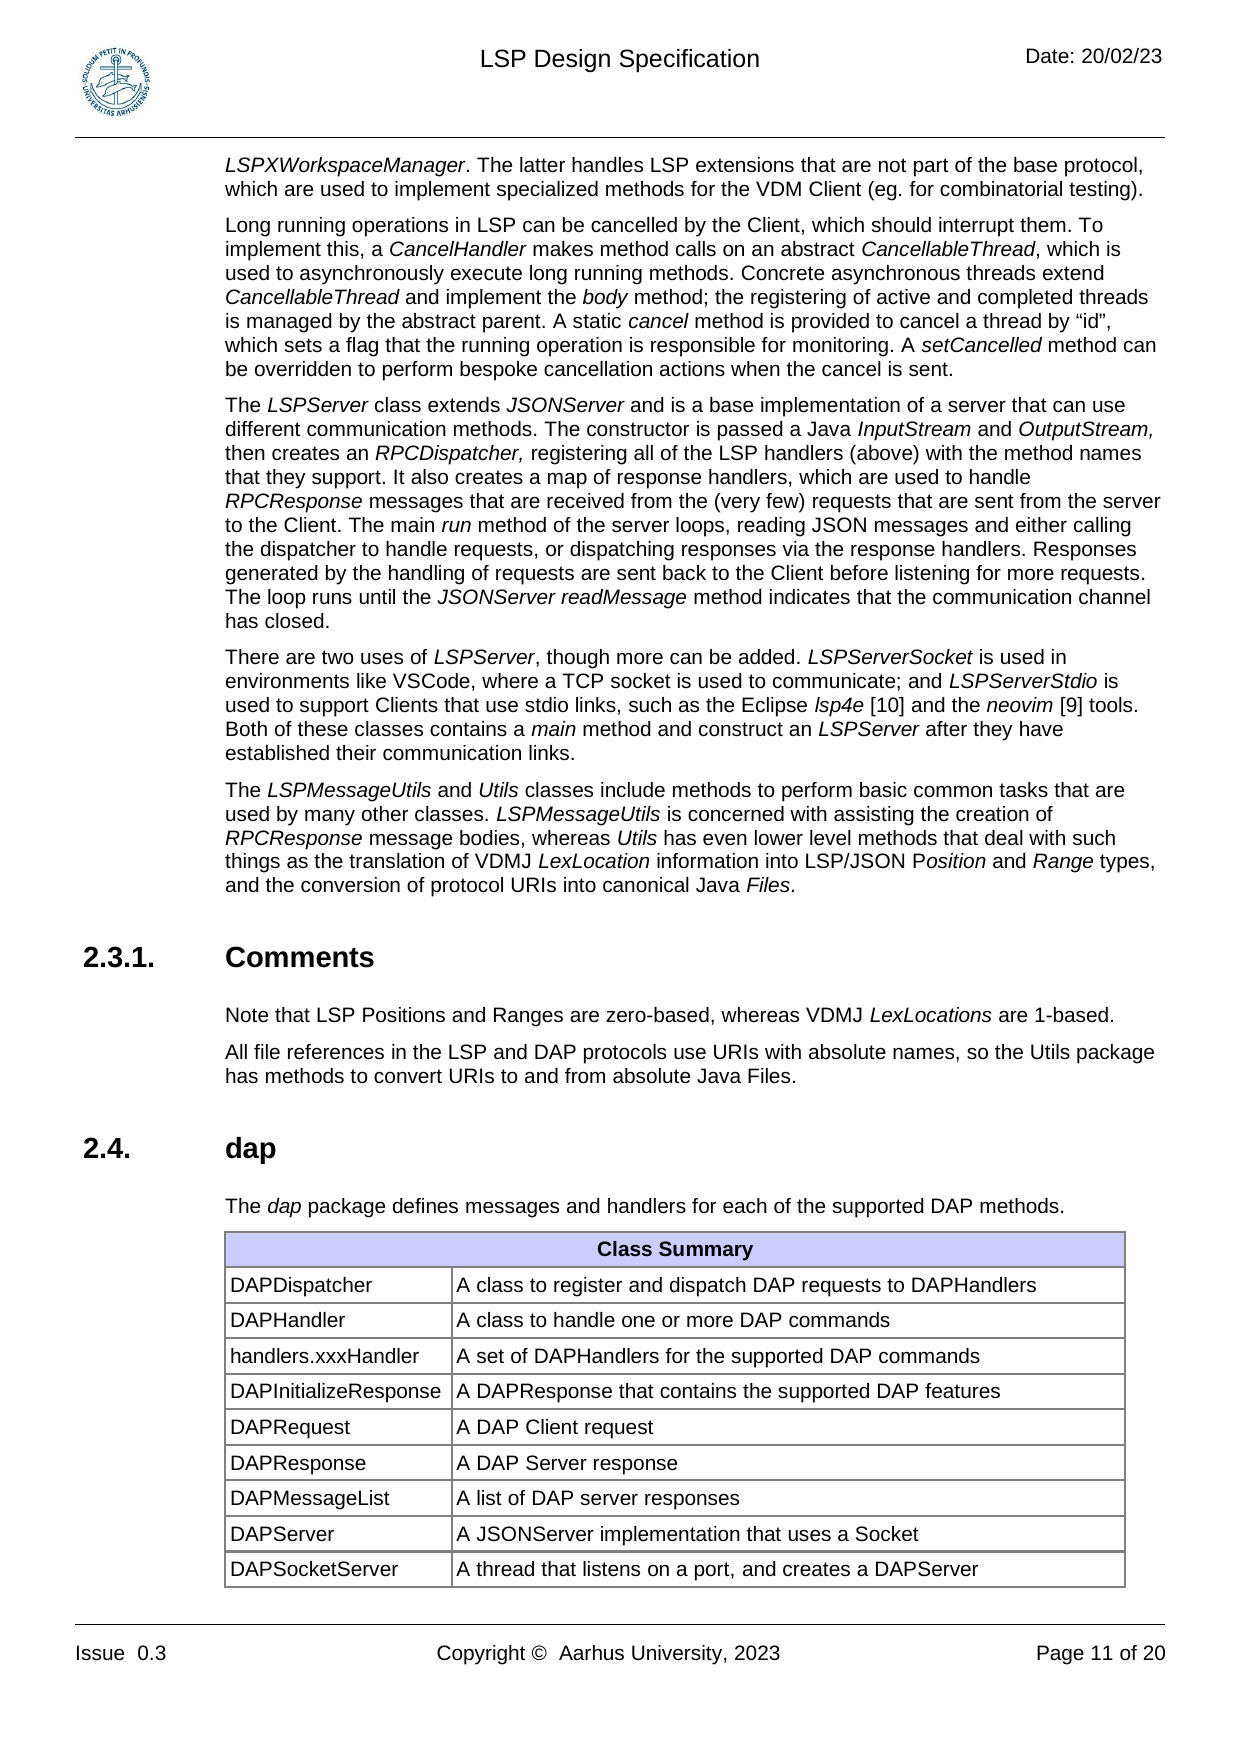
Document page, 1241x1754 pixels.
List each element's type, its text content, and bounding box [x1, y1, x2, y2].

table_cell DAPSocketServer [226, 1553, 451, 1586]
table_cell DAPDispatcher [226, 1268, 451, 1302]
text The dap package defines messages and handlers for each of the supported DAP methods. [225, 1194, 1165, 1218]
table_cell A DAP Client request [453, 1410, 1124, 1444]
text The LSPMessageUtils and Utils classes include methods to perform basic common tasks that are used by many other classes. LSPMessageUtils is concerned with assisting the creation of RPCResponse message bodies, whereas Utils has even lower level methods that deal with such things as the translation of VDMJ LexLocation information into LSP/JSON Position and Range types, and the conversion of protocol URIs into canonical Java Files. [225, 778, 1165, 898]
table_cell DAPServer [226, 1517, 451, 1550]
table_cell DAPInitializeResponse [226, 1375, 451, 1408]
table_cell A class to handle one or more DAP commands [453, 1304, 1124, 1337]
table_header Class Summary [226, 1233, 1124, 1266]
subtitle Comments [75, 940, 1165, 974]
table_cell DAPMessageList [226, 1481, 451, 1515]
text All file references in the LSP and DAP protocols use URIs with absolute names, so the Utils package has methods to convert URIs to and from absolute Java Files. [225, 1040, 1165, 1088]
text The LSPServer class extends JSONServer and is a base implementation of a server that can use different communication methods. The constructor is passed a Java InputStream and OutputStream, then creates an RPCDispatcher, registering all of the LSP handlers (above) with the method names that they support. It also creates a map of response handlers, which are used to handle RPCResponse messages that are received from the (very few) requests that are sent from the server to the Client. The main run method of the server loops, reading JSON messages and either calling the dispatcher to handle requests, or dispatching responses via the response handlers. Responses generated by the handling of requests are sent back to the Client before listening for more requests. The loop runs until the JSONServer readMessage method indicates that the communication channel has closed. [225, 393, 1165, 633]
text There are two uses of LSPServer, though more can be added. LSPServerSocket is used in environments like VSCode, where a TCP socket is used to communicate; and LSPServerStdio is used to support Clients that use stdio links, such as the Eclipse lsp4e [10] and the neovim [9] tools. Both of these classes contains a main method and construct an LSPServer after they have established their communication links. [225, 646, 1165, 765]
subtitle dap [75, 1131, 1165, 1164]
table_cell DAPHandler [226, 1304, 451, 1337]
text Note that LSP Positions and Ranges are zero-based, whereas VDMJ LexLocations are 1-based. [225, 1004, 1165, 1028]
table_cell A DAPResponse that contains the supported DAP features [453, 1375, 1124, 1408]
table_cell A list of DAP server responses [453, 1481, 1124, 1515]
table_cell A set of DAPHandlers for the supported DAP commands [453, 1339, 1124, 1373]
table_cell A thread that listens on a port, and creates a DAPServer [453, 1553, 1124, 1586]
picture [78, 44, 153, 120]
table_cell handlers.xxxHandler [226, 1339, 451, 1373]
table_cell DAPResponse [226, 1446, 451, 1479]
table_cell A JSONServer implementation that uses a Socket [453, 1517, 1124, 1550]
text LSPXWorkspaceManager. The latter handles LSP extensions that are not part of the base protocol, which are used to implement specialized methods for the VDM Client (eg. for combinatorial testing). [225, 153, 1165, 201]
text Long running operations in LSP can be cancelled by the Client, which should interrupt them. To implement this, a CancelHandler makes method calls on an abstract CancellableThread, which is used to asynchronously execute long running methods. Concrete asynchronous threads extend CancellableThread and implement the body method; the registering of active and completed threads is managed by the abstract parent. A static cancel method is provided to cancel a thread by “id”, which sets a flag that the running operation is responsible for monitoring. A setCancelled method can be overridden to perform bespoke cancellation actions when the cancel is sent. [225, 213, 1165, 381]
table_cell A class to register and dispatch DAP requests to DAPHandlers [453, 1268, 1124, 1302]
table_cell DAPRequest [226, 1410, 451, 1444]
table_cell A DAP Server response [453, 1446, 1124, 1479]
